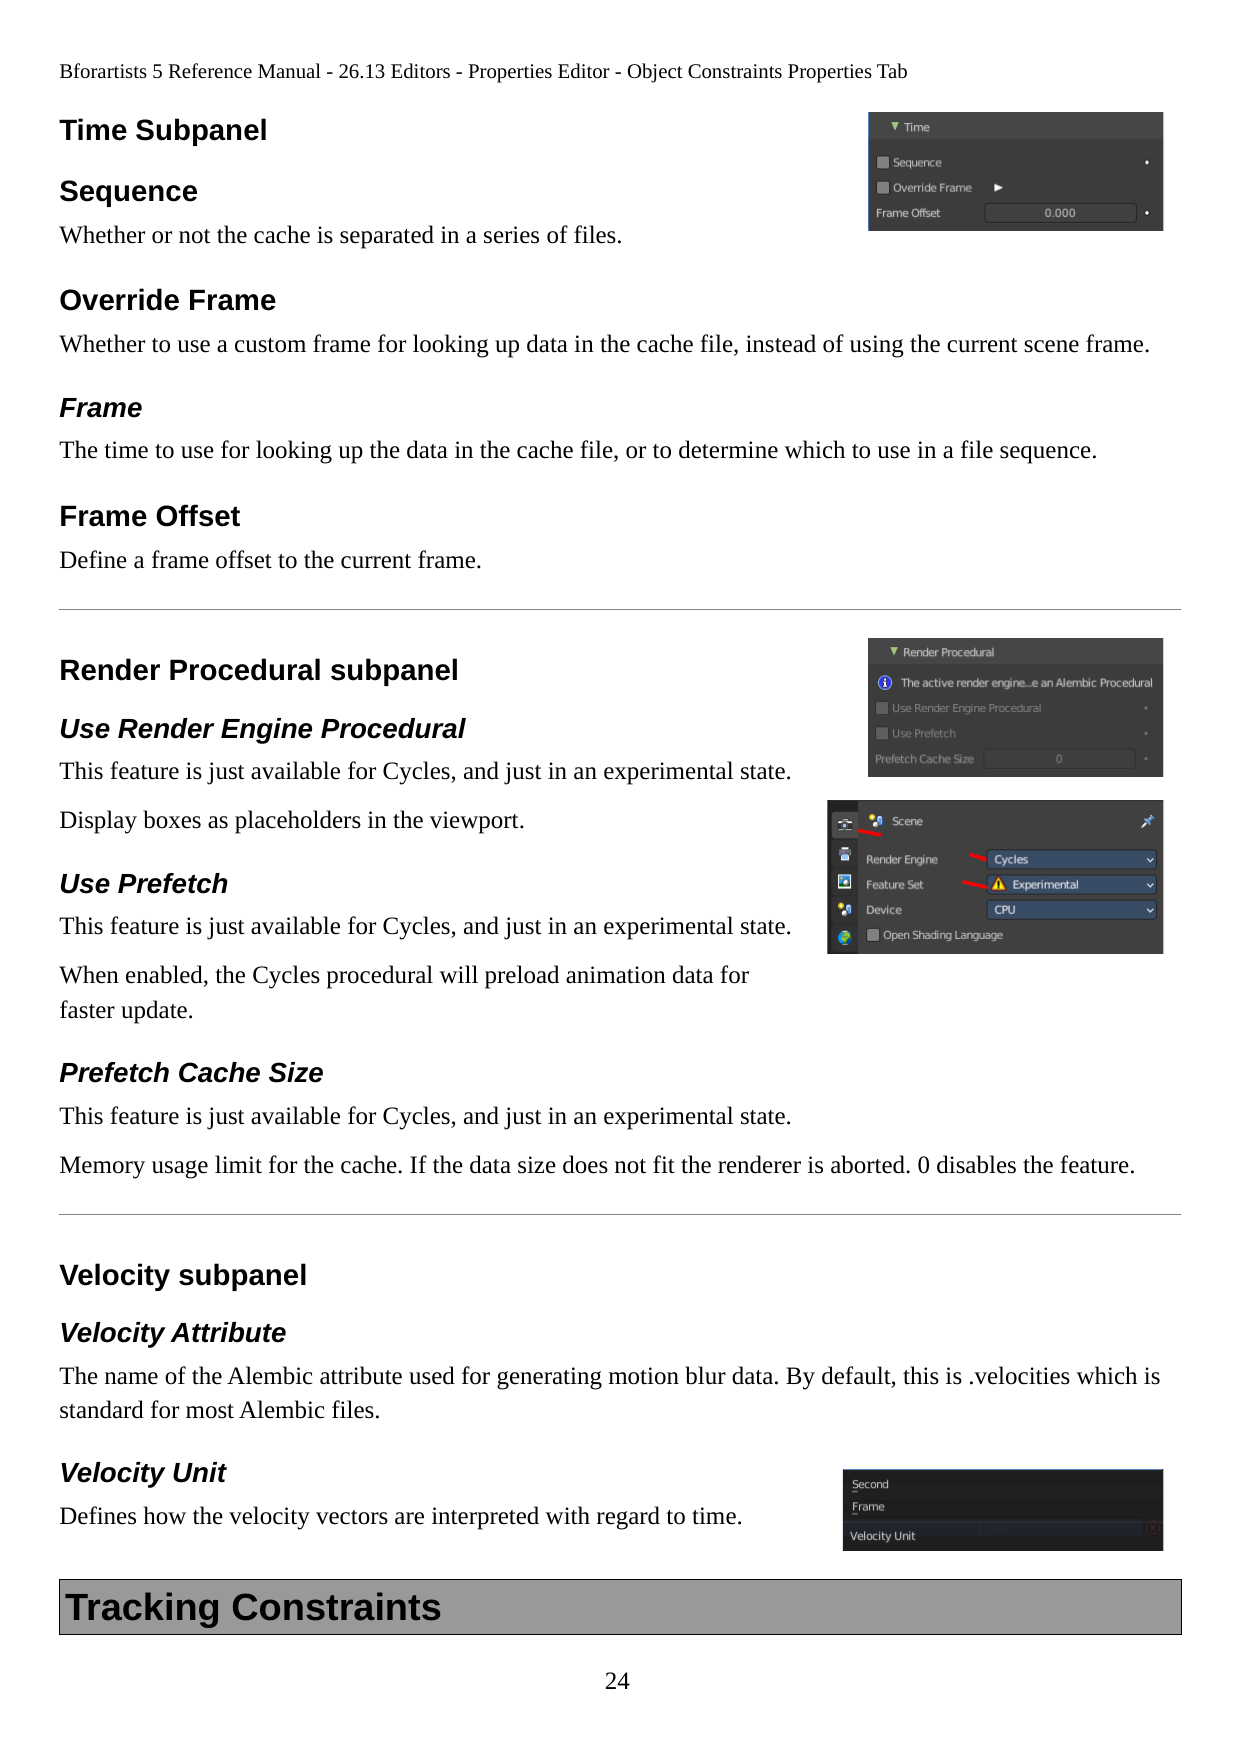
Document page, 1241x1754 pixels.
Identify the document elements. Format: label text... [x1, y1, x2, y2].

subtitle Frame [59, 391, 1181, 423]
subtitle Time Subpanel [59, 113, 868, 146]
subtitle Override Frame [59, 283, 1181, 317]
text Whether to use a custom frame for looking up data in the cache file, instead of using the current scene frame. [59, 329, 1181, 358]
table_header Tracking Constraints [60, 1580, 1181, 1634]
subtitle Use Prefetch [59, 867, 827, 899]
text The name of the Alembic attribute used for generating motion blur data. By default, this is .velocities which is standard for most Alembic files. [59, 1361, 1181, 1424]
text This feature is just available for Cycles, and just in an experimental state. [59, 1101, 1181, 1129]
subtitle Frame Offset [59, 499, 1181, 533]
subtitle Render Procedural subpanel [59, 653, 868, 687]
picture [842, 1469, 1164, 1551]
text Defines how the velocity vectors are interpreted with regard to time. [59, 1501, 842, 1530]
text The time to use for looking up the data in the cache file, or to determine which to use in a file sequence. [59, 436, 1181, 464]
subtitle [1164, 113, 1181, 146]
subtitle Use Render Engine Procedural [59, 712, 868, 744]
subtitle [1164, 867, 1181, 899]
subtitle Prefetch Cache Size [59, 1056, 1181, 1088]
text Memory usage limit for the cache. If the data size does not fit the renderer is aborted. 0 disables the feature. [59, 1150, 1181, 1179]
subtitle [1164, 653, 1181, 687]
picture [827, 800, 1164, 954]
text Display boxes as placeholders in the viewport. [59, 805, 827, 834]
text When enabled, the Cycles procedural will preload animation data for faster update. [59, 960, 1181, 1024]
subtitle [1164, 173, 1181, 207]
subtitle Sequence [59, 173, 868, 207]
picture [868, 112, 1164, 231]
text This feature is just available for Cycles, and just in an experimental state. [59, 911, 827, 940]
subtitle Velocity subpanel [59, 1258, 1181, 1291]
text Define a frame offset to the current frame. [59, 545, 1181, 574]
subtitle Velocity Attribute [59, 1316, 1181, 1348]
picture [868, 638, 1164, 777]
subtitle Velocity Unit [59, 1457, 1181, 1489]
text This feature is just available for Cycles, and just in an experimental state. [59, 756, 1181, 785]
text Whether or not the cache is separated in a series of files. [59, 220, 1181, 248]
